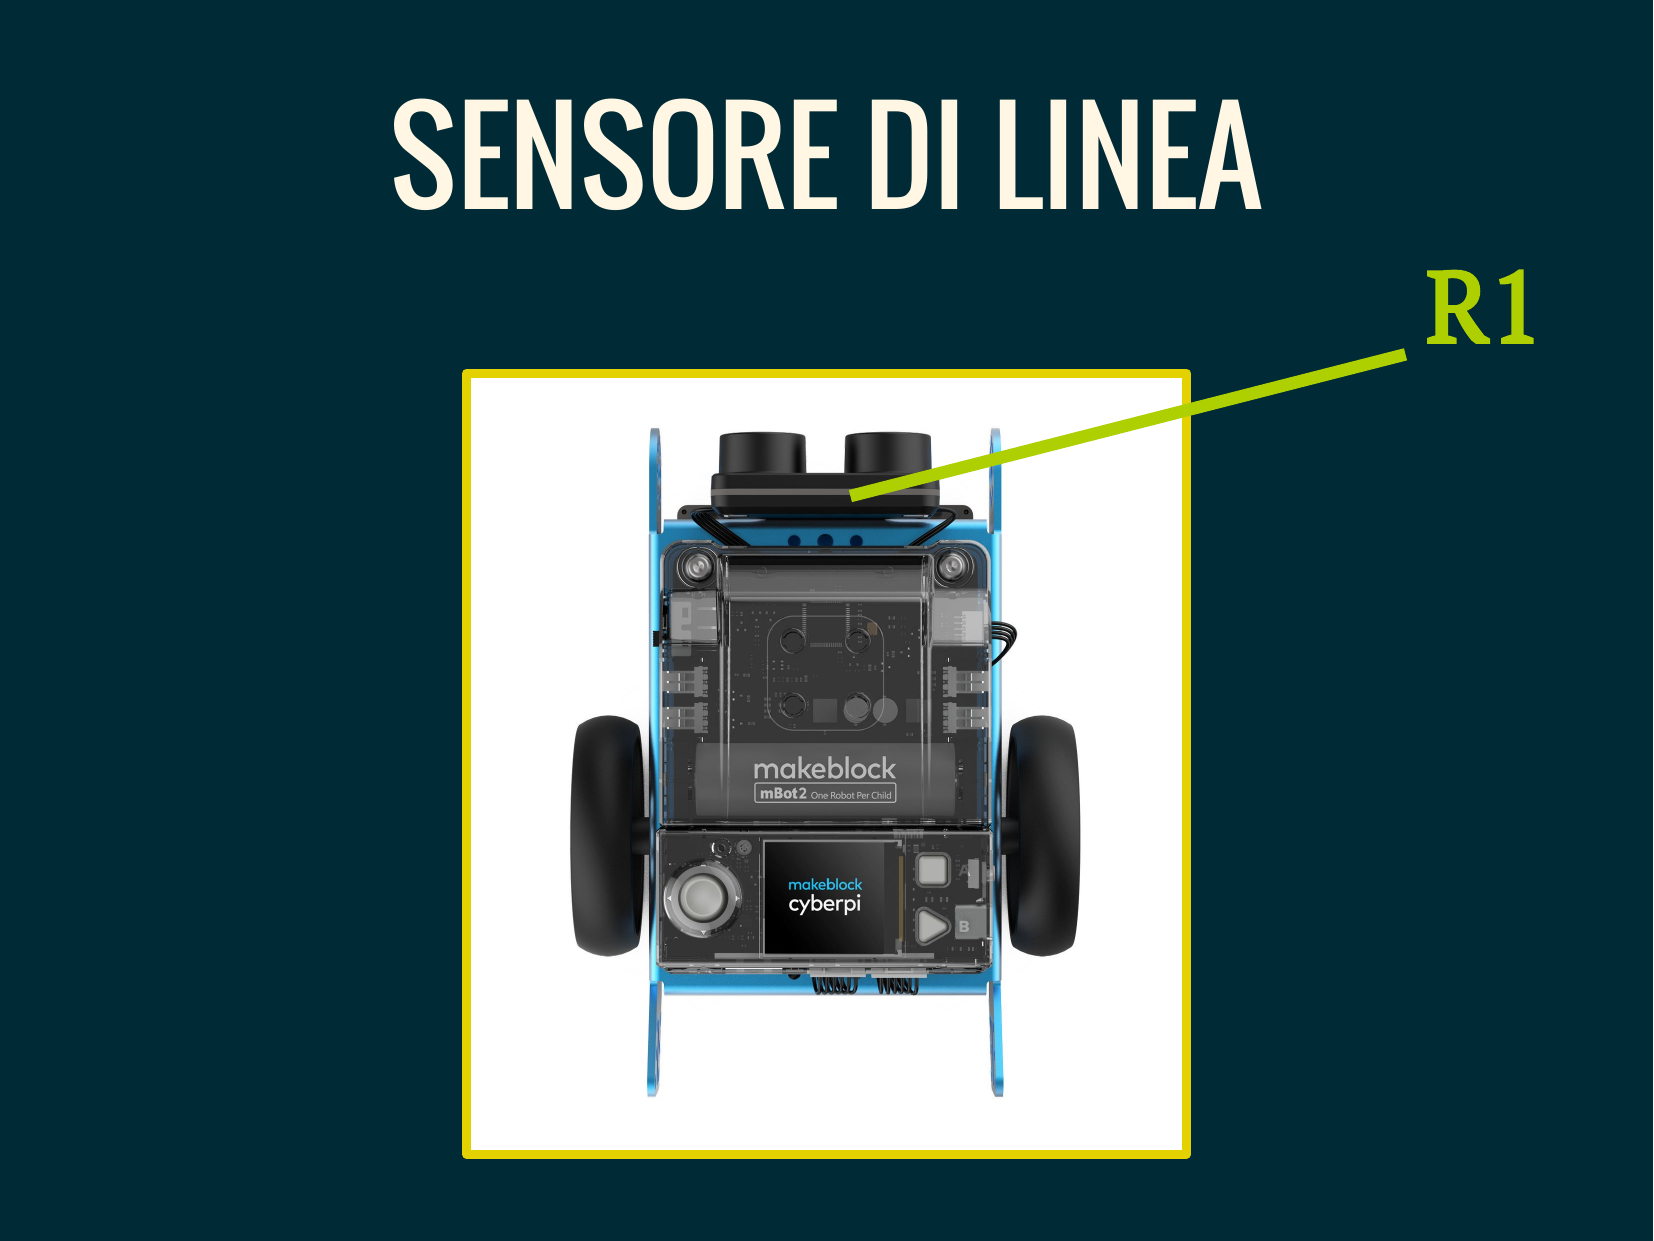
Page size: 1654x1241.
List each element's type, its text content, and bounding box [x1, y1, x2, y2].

title Sensore di linea [82, 49, 1571, 257]
text_box R1 [1411, 230, 1606, 431]
picture [471, 377, 1183, 1150]
